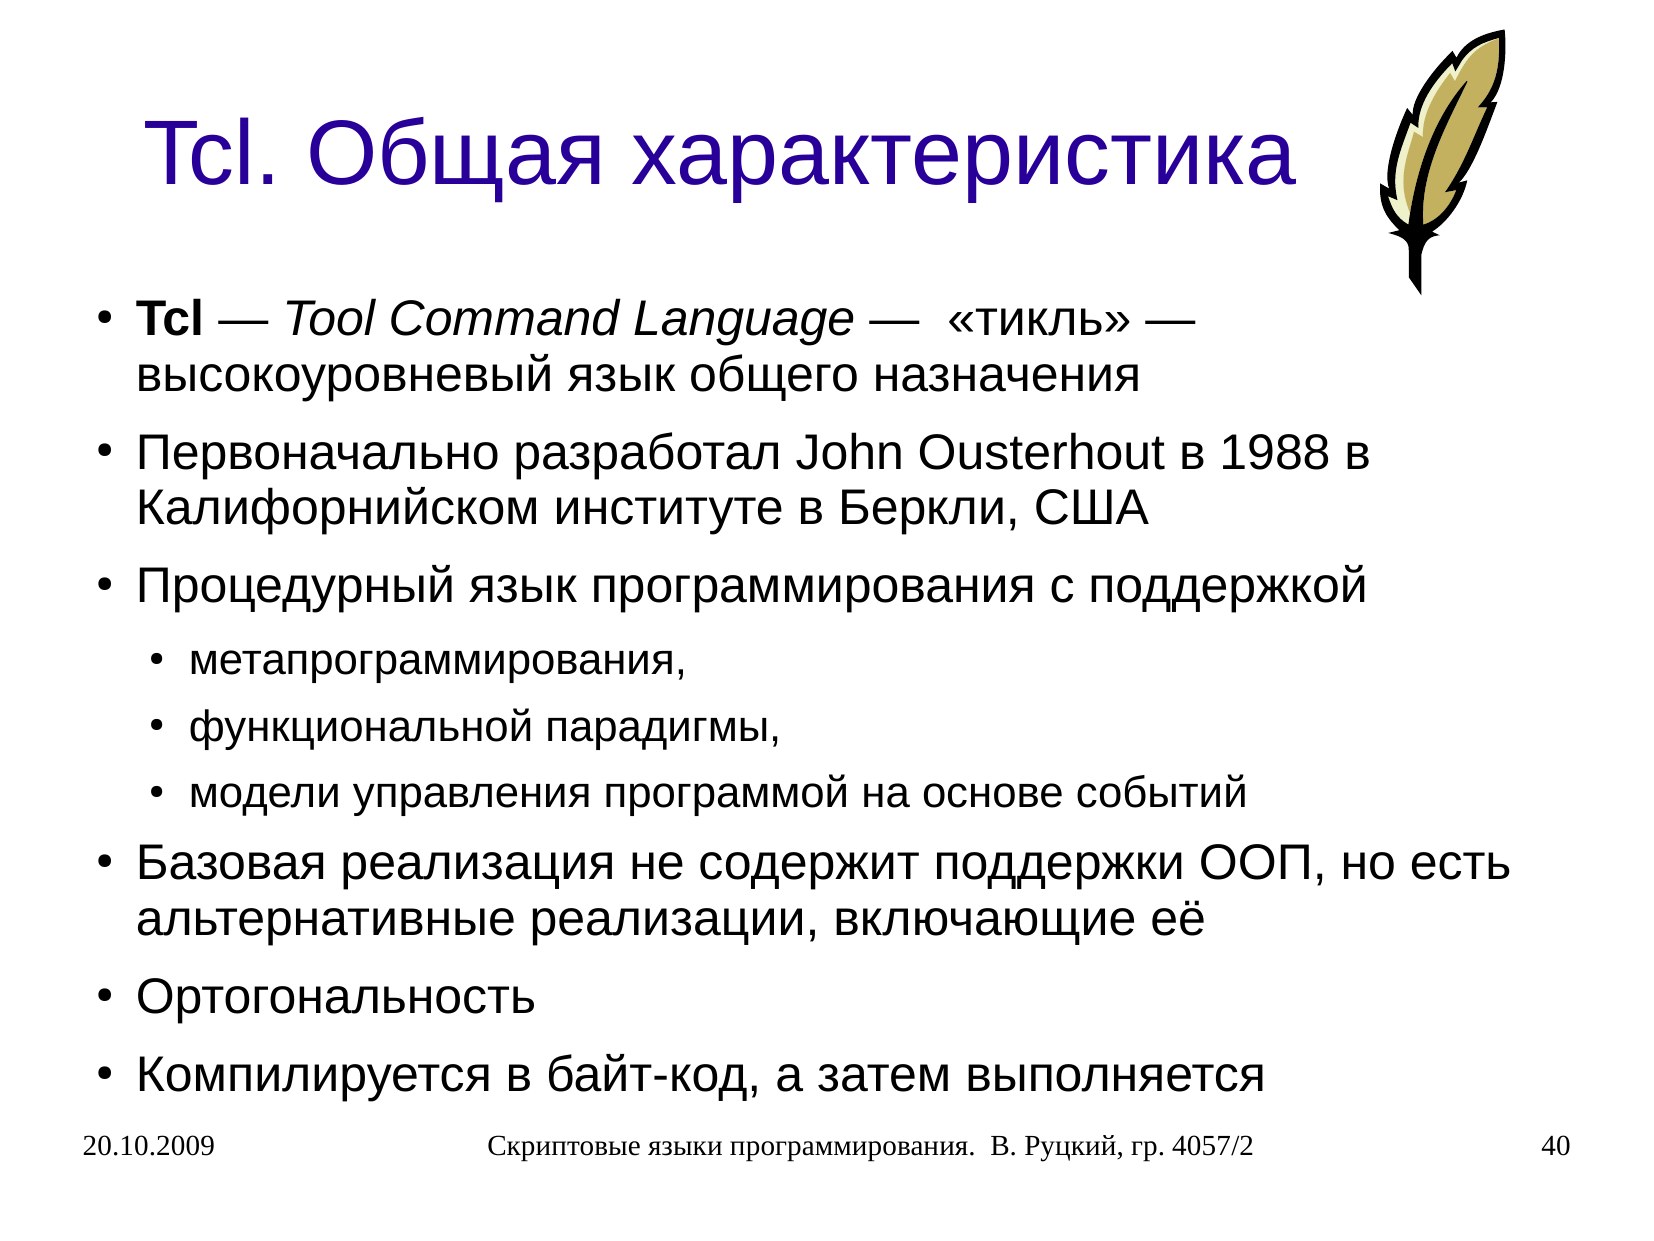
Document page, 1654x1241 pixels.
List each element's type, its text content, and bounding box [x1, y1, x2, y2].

title Tcl. Общая характеристика [82, 49, 1359, 257]
picture [1380, 29, 1506, 296]
list Tcl — Tool Command Language — «тикль» — высокоуровневый язык общего назначения Первоначально разработал John Ousterhout в 1988 в Калифорнийском институте в Беркли, США Процедурный язык программирования с поддержкой метапрограммирования, функциональной парадигмы, модели управления программой на основе событий Базовая реализация не содержит поддержки ООП, но есть альтернативные реализации, включающие её Ортогональность Компилируется в байт-код, а затем выполняется [82, 290, 1571, 1109]
